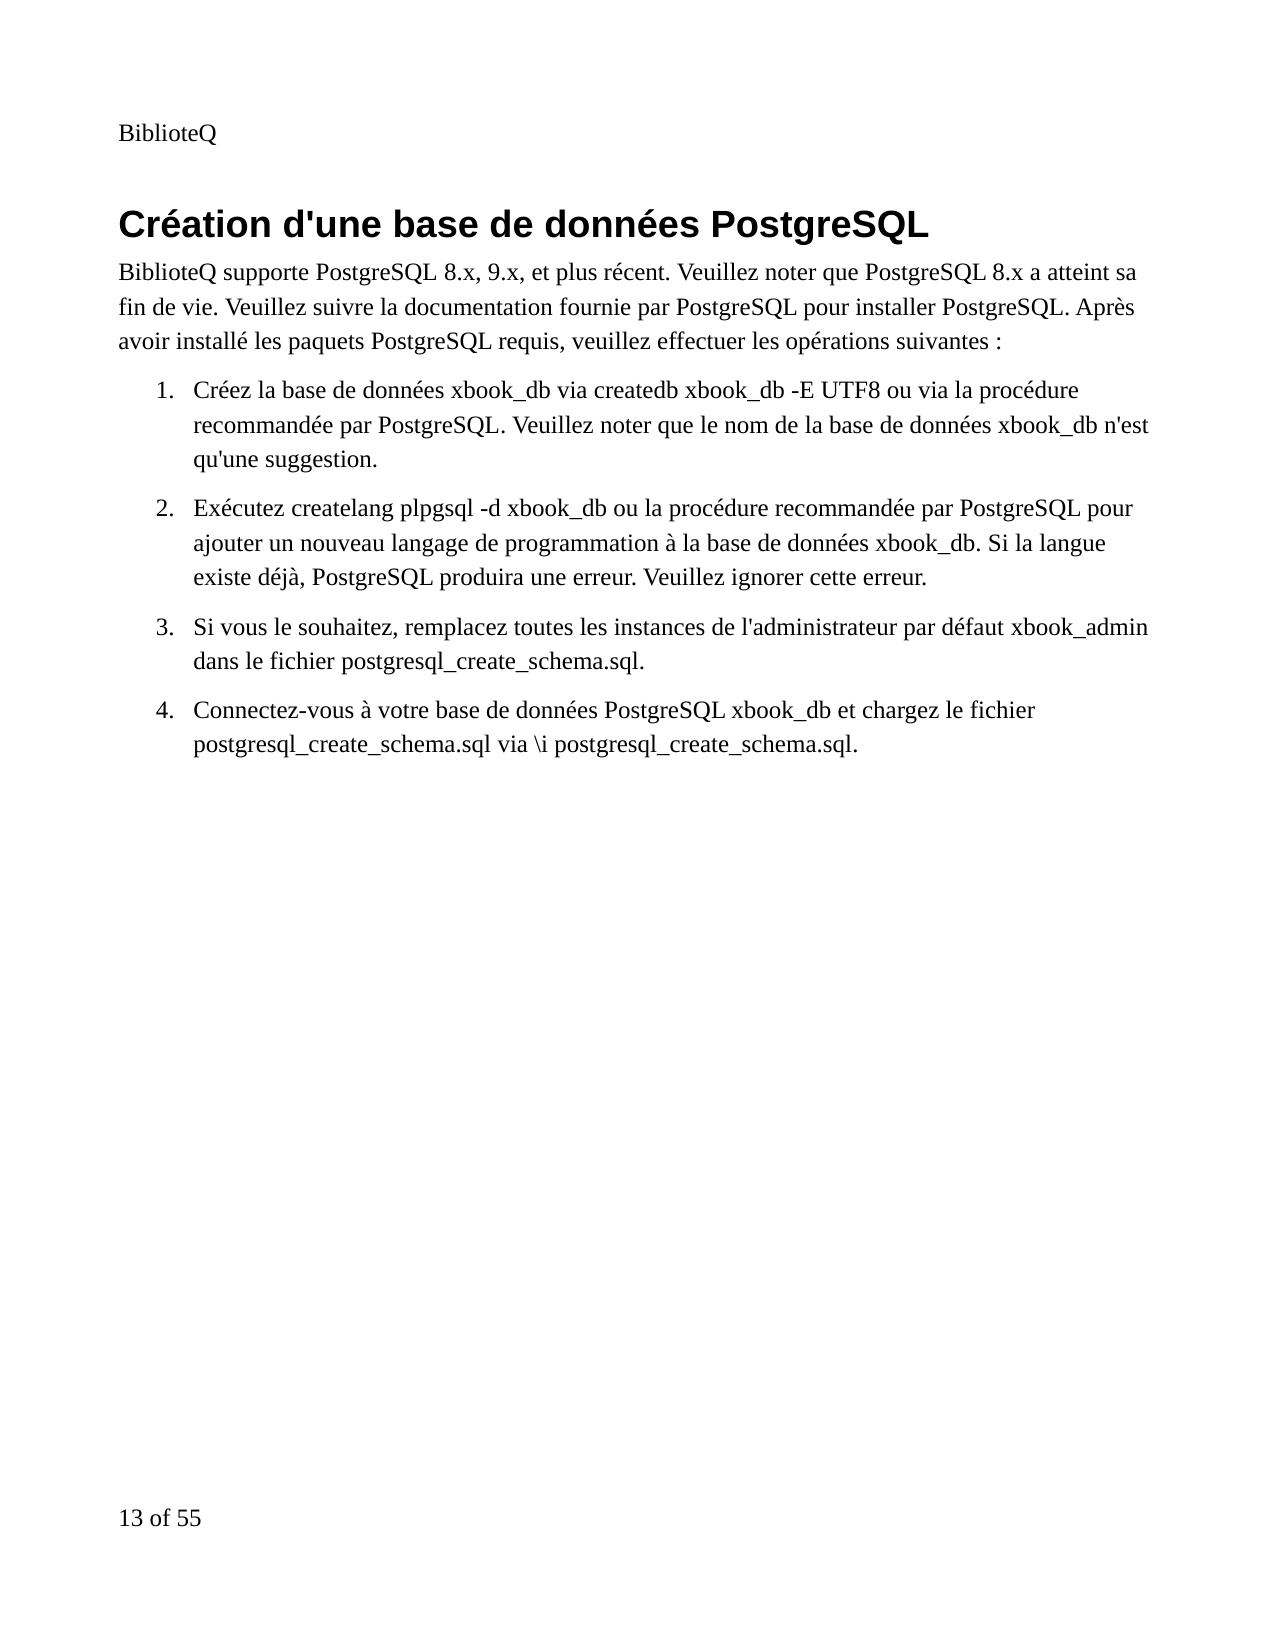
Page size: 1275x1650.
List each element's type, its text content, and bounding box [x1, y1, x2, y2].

list Exécutez createlang plpgsql -d xbook_db ou la procédure recommandée par PostgreSQL pour ajouter un nouveau langage de programmation à la base de données xbook_db. Si la langue existe déjà, PostgreSQL produira une erreur. Veuillez ignorer cette erreur. [156, 493, 1157, 591]
list Si vous le souhaitez, remplacez toutes les instances de l'administrateur par défaut xbook_admin dans le fichier postgresql_create_schema.sql. [156, 612, 1157, 675]
text BiblioteQ supporte PostgreSQL 8.x, 9.x, et plus récent. Veuillez noter que PostgreSQL 8.x a atteint sa fin de vie. Veuillez suivre la documentation fournie par PostgreSQL pour installer PostgreSQL. Après avoir installé les paquets PostgreSQL requis, veuillez effectuer les opérations suivantes : [118, 257, 1157, 355]
subtitle Création d'une base de données PostgreSQL [118, 201, 1157, 245]
list Connectez-vous à votre base de données PostgreSQL xbook_db et chargez le fichier postgresql_create_schema.sql via \i postgresql_create_schema.sql. [156, 695, 1157, 758]
list Créez la base de données xbook_db via createdb xbook_db -E UTF8 ou via la procédure recommandée par PostgreSQL. Veuillez noter que le nom de la base de données xbook_db n'est qu'une suggestion. [156, 376, 1157, 473]
